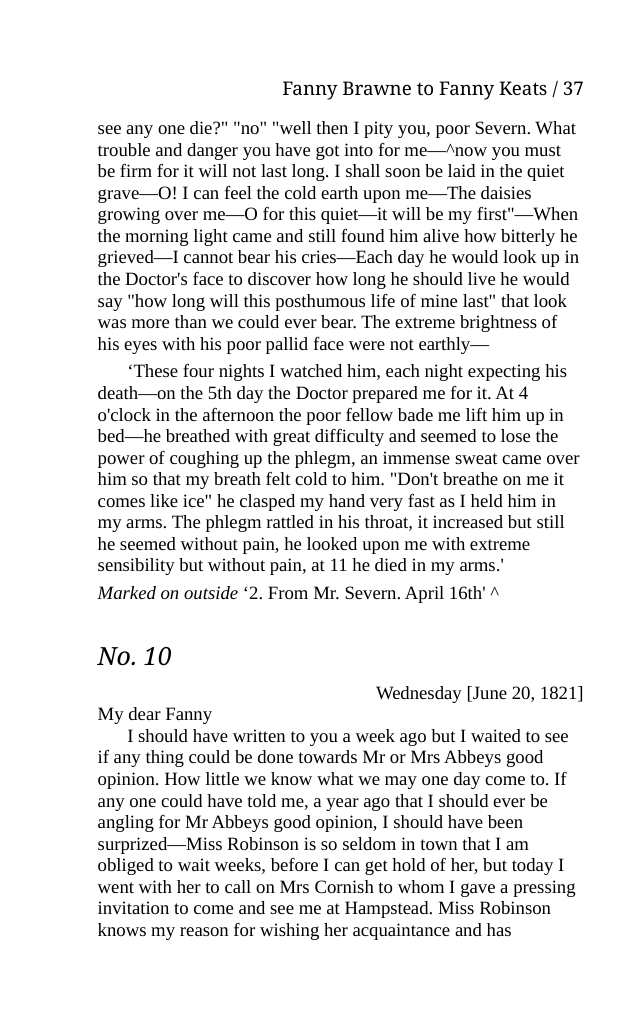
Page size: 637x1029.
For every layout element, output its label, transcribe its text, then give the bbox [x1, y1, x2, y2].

text My dear Fanny [97, 703, 583, 725]
text Marked on outside ‘2. From Mr. Severn. April 16th' ^ [97, 582, 583, 603]
subtitle No. 10 [97, 639, 583, 673]
text Wednesday [June 20, 1821] [97, 682, 583, 703]
text I should have written to you a week ago but I waited to see if any thing could be done towards Mr or Mrs Abbeys good opinion. How little we know what we may one day come to. If any one could have told me, a year ago that I should ever be angling for Mr Abbeys good opinion, I should have been surprized—Miss Robinson is so seldom in town that I am obliged to wait weeks, before I can get hold of her, but today I went with her to call on Mrs Cornish to whom I gave a pressing invitation to come and see me at Hampstead. Miss Robinson knows my reason for wishing her acquaintance and has [97, 725, 583, 940]
text see any one die?" "no" "well then I pity you, poor Severn. What trouble and danger you have got into for me—^now you must be firm for it will not last long. I shall soon be laid in the quiet grave—O! I can feel the cold earth upon me—The daisies growing over me—O for this quiet—it will be my first"—When the morning light came and still found him alive how bitterly he grieved—I cannot bear his cries—Each day he would look up in the Doctor's face to discover how long he should live he would say "how long will this posthumous life of mine last" that look was more than we could ever bear. The extreme brightness of his eyes with his poor pallid face were not earthly— [97, 117, 583, 354]
text ‘These four nights I watched him, each night expecting his death—on the 5th day the Doctor prepared me for it. At 4 o'clock in the afternoon the poor fellow bade me lift him up in bed—he breathed with great difficulty and seemed to lose the power of coughing up the phlegm, an immense sweat came over him so that my breath felt cold to him. "Don't breathe on me it comes like ice" he clasped my hand very fast as I held him in my arms. The phlegm rattled in his throat, it increased but still he seemed without pain, he looked upon me with extreme sensibility but without pain, at 11 he died in my arms.' [97, 360, 583, 576]
